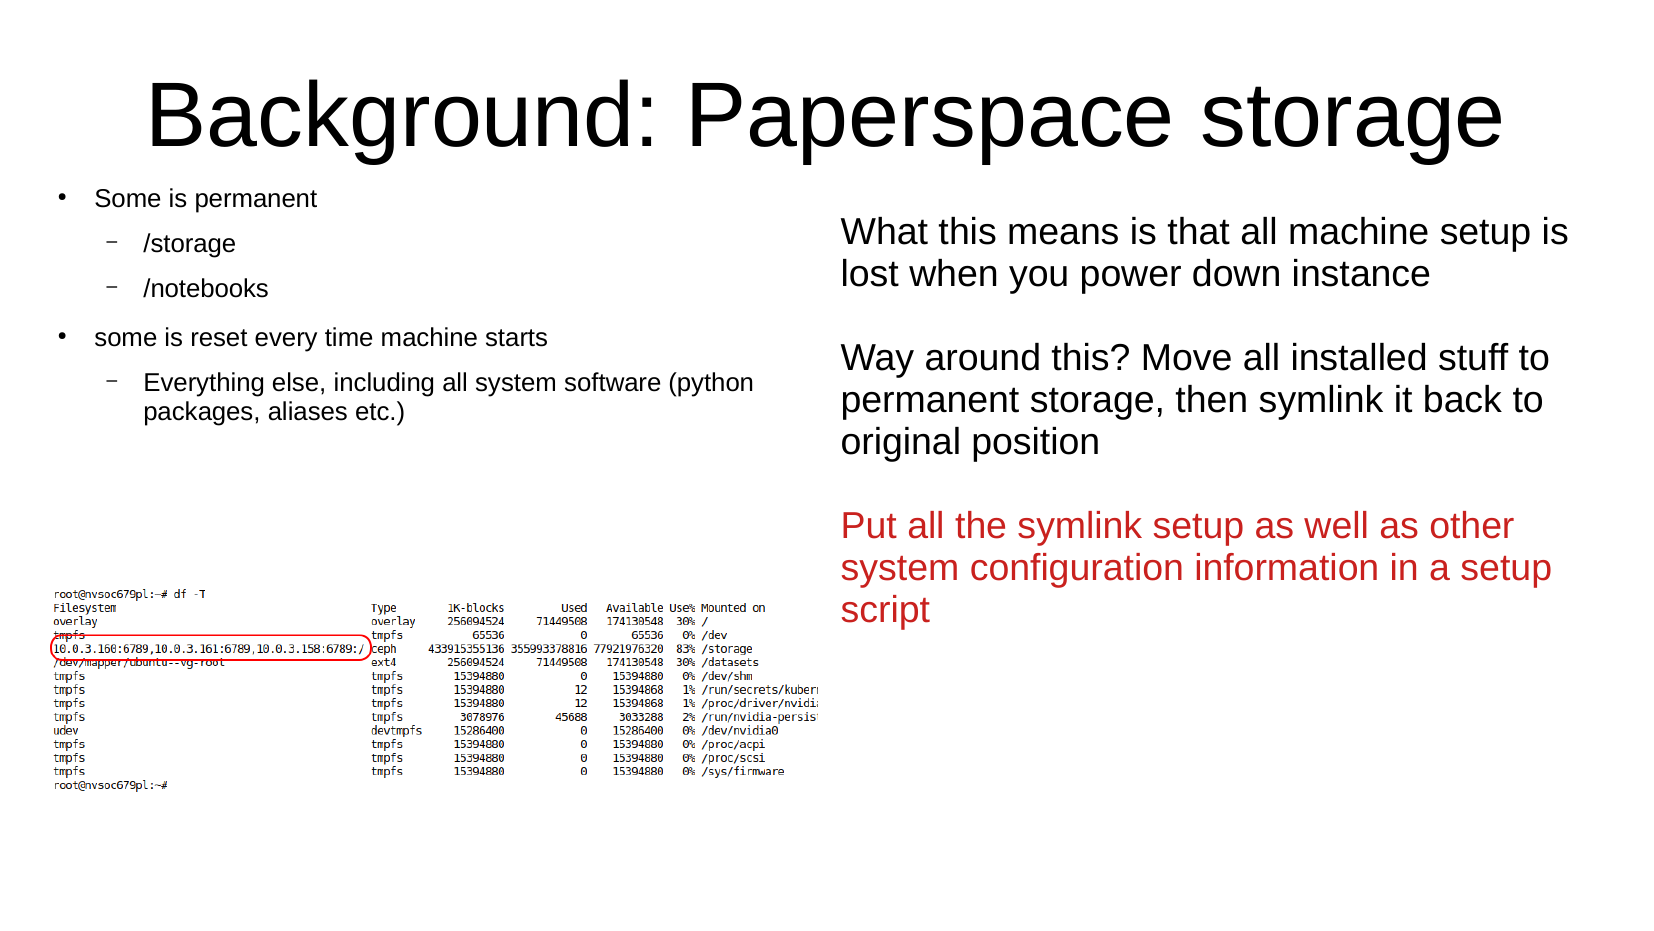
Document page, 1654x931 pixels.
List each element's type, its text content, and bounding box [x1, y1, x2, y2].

title Background: Paperspace storage [82, 37, 1571, 193]
list Some is permanent /storage /notebooks some is reset every time machine starts Everything else, including all system software (python packages, aliases etc.) [45, 183, 764, 426]
picture [46, 585, 818, 795]
text_box What this means is that all machine setup is lost when you power down instance Way around this? Move all installed stuff to permanent storage, then symlink it back to original position Put all the symlink setup as well as other system configuration information in a setup script [825, 203, 1587, 639]
